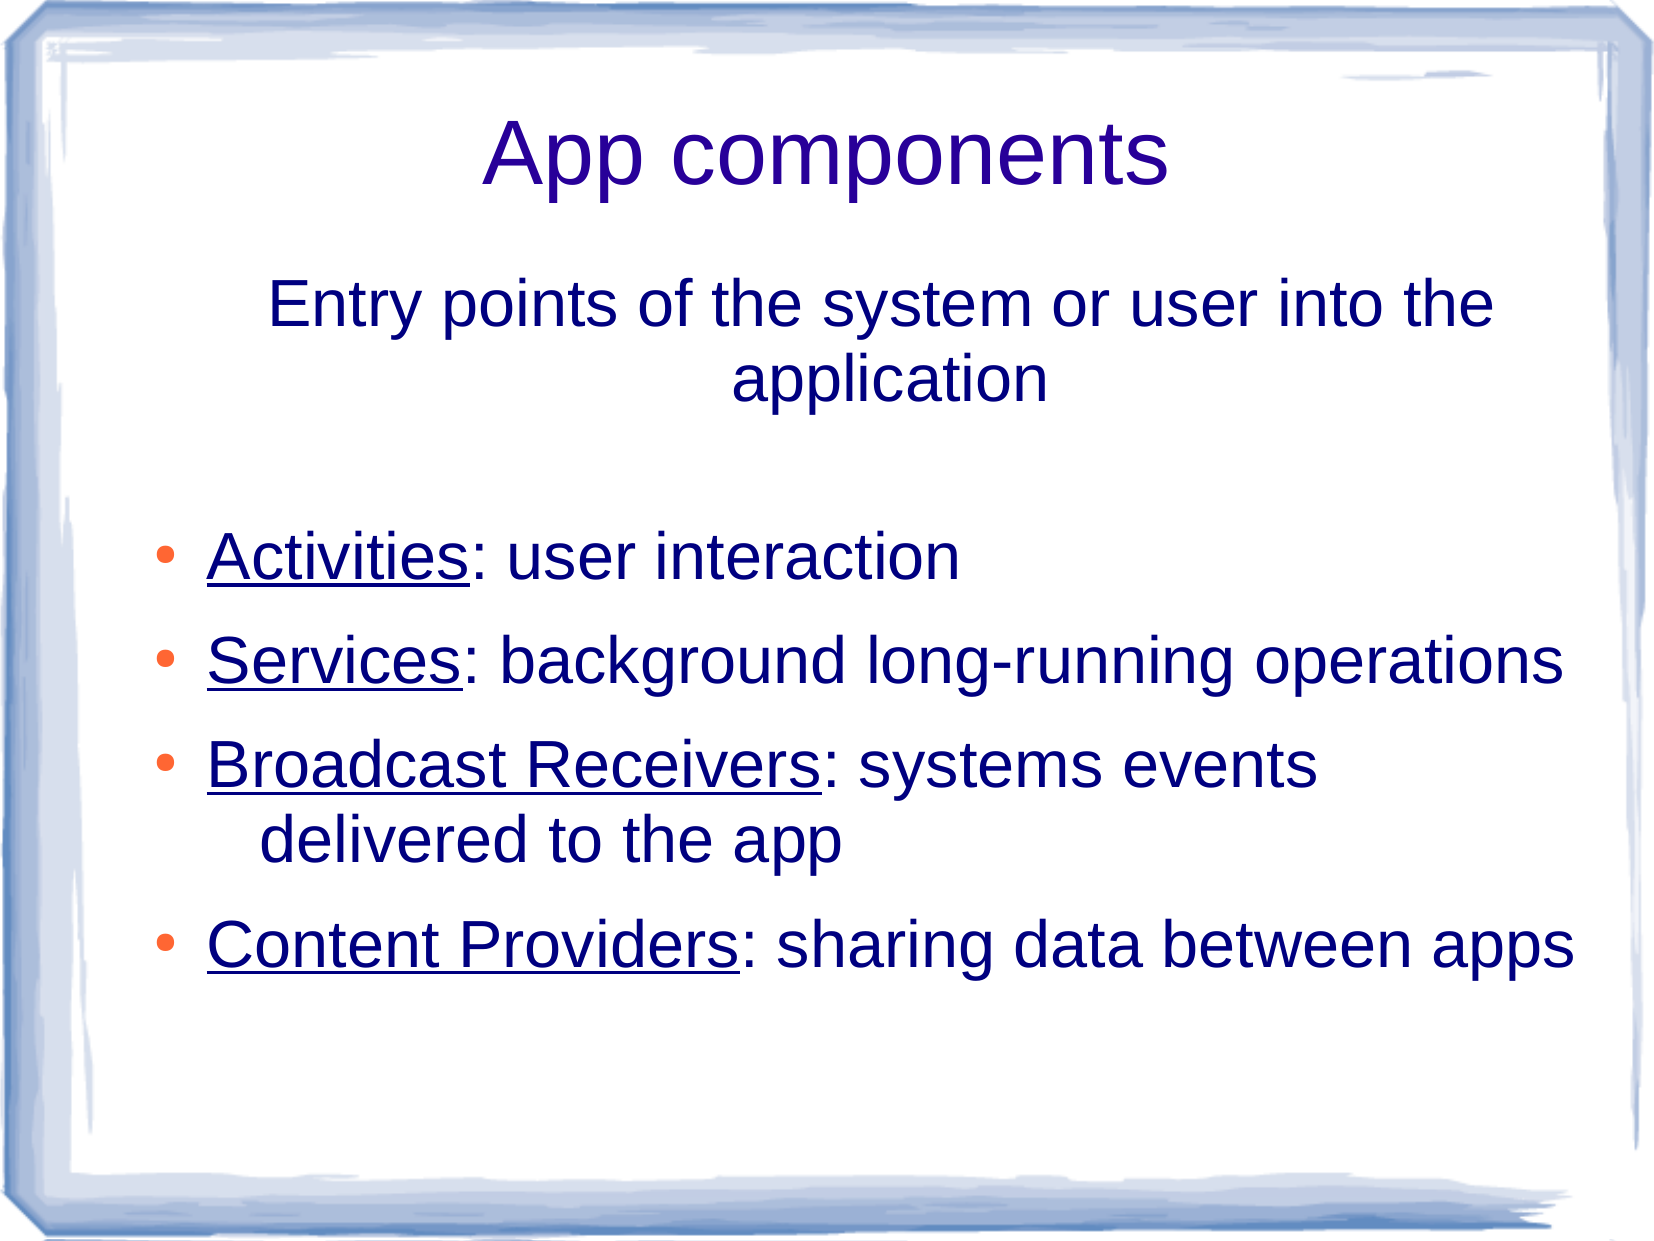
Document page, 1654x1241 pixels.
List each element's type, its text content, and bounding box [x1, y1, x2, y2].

picture [0, 0, 1654, 1241]
title App components [82, 49, 1571, 257]
list Entry points of the system or user into the application [104, 265, 1572, 446]
list Activities: user interaction Services: background long-running operations Broadcast Receivers: systems events delivered to the app Content Providers: sharing data between apps [118, 518, 1596, 1044]
